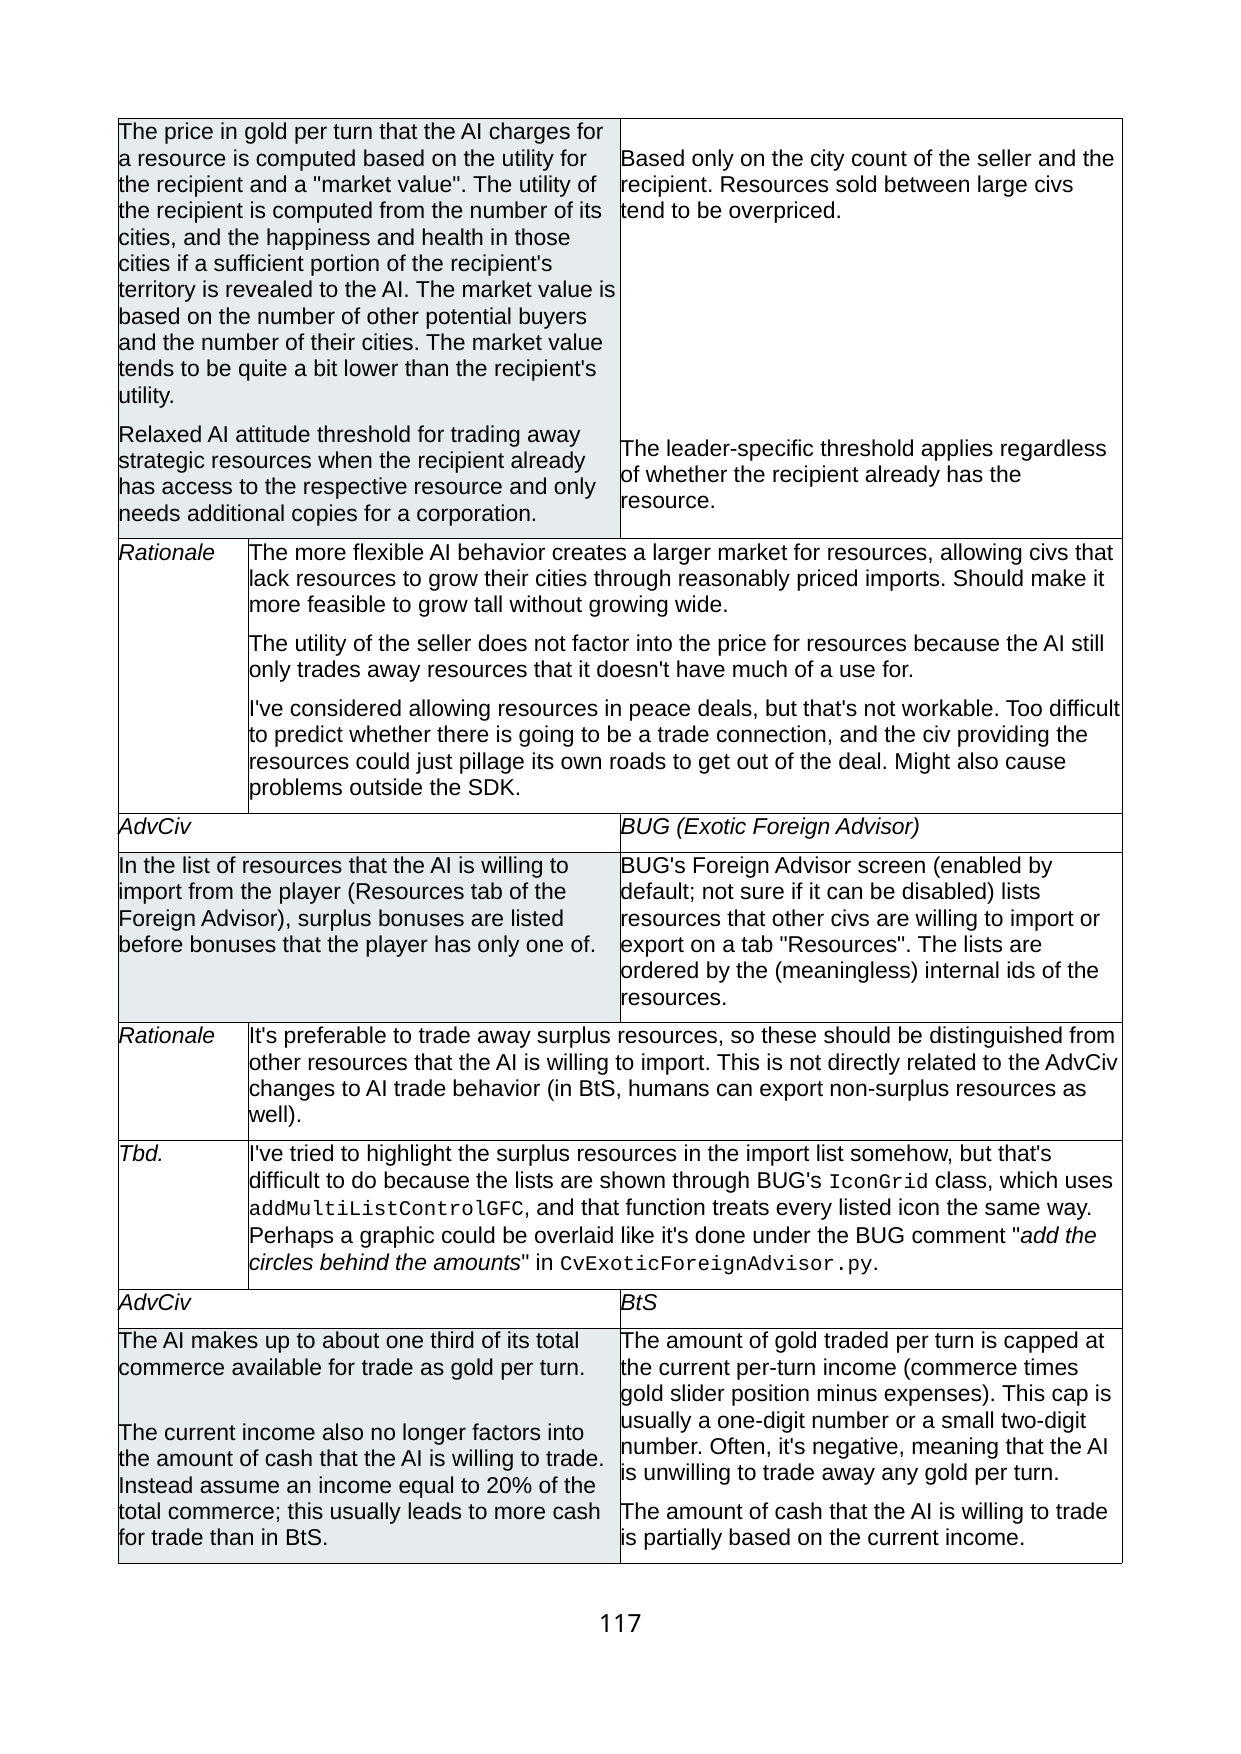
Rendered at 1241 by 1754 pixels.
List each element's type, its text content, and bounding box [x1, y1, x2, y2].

table_cell Tbd. [119, 1141, 248, 1288]
table_cell AdvCiv [119, 814, 620, 852]
table_cell The AI makes up to about one third of its total commerce available for trade as gold per turn. The current income also no longer factors into the amount of cash that the AI is willing to trade. Instead assume an income equal to 20% of the total commerce; this usually leads to more cash for trade than in BtS. [119, 1329, 620, 1563]
table_cell Based only on the city count of the seller and the recipient. Resources sold between large civs tend to be overpriced. The leader-specific threshold applies regardless of whether the recipient already has the resource. [621, 119, 1122, 538]
table_cell The price in gold per turn that the AI charges for a resource is computed based on the utility for the recipient and a "market value". The utility of the recipient is computed from the number of its cities, and the happiness and health in those cities if a sufficient portion of the recipient's territory is revealed to the AI. The market value is based on the number of other potential buyers and the number of their cities. The market value tends to be quite a bit lower than the recipient's utility. Relaxed AI attitude threshold for trading away strategic resources when the recipient already has access to the respective resource and only needs additional copies for a corporation. [119, 119, 620, 538]
table_cell BUG's Foreign Advisor screen (enabled by default; not sure if it can be disabled) lists resources that other civs are willing to import or export on a tab "Resources". The lists are ordered by the (meaningless) internal ids of the resources. [621, 853, 1122, 1022]
table_cell The more flexible AI behavior creates a larger market for resources, allowing civs that lack resources to grow their cities through reasonably priced imports. Should make it more feasible to grow tall without growing wide. The utility of the seller does not factor into the price for resources because the AI still only trades away resources that it doesn't have much of a use for. I've considered allowing resources in peace deals, but that's not workable. Too difficult to predict whether there is going to be a trade connection, and the civ providing the resources could just pillage its own roads to get out of the deal. Might also cause problems outside the SDK. [249, 539, 1122, 813]
table_cell BUG (Exotic Foreign Advisor) [621, 814, 1122, 852]
table_cell AdvCiv [119, 1290, 620, 1327]
table_cell Rationale [119, 539, 248, 813]
table_cell BtS [621, 1290, 1122, 1327]
table_cell I've tried to highlight the surplus resources in the import list somehow, but that's difficult to do because the lists are shown through BUG's IconGrid class, which uses addMultiListControlGFC, and that function treats every listed icon the same way. Perhaps a graphic could be overlaid like it's done under the BUG comment "add the circles behind the amounts" in CvExoticForeignAdvisor.py. [249, 1141, 1122, 1288]
table_cell The amount of gold traded per turn is capped at the current per-turn income (commerce times gold slider position minus expenses). This cap is usually a one-digit number or a small two-digit number. Often, it's negative, meaning that the AI is unwilling to trade away any gold per turn. The amount of cash that the AI is willing to trade is partially based on the current income. [621, 1329, 1122, 1563]
table_cell It's preferable to trade away surplus resources, so these should be distinguished from other resources that the AI is willing to import. This is not directly related to the AdvCiv changes to AI trade behavior (in BtS, humans can export non-surplus resources as well). [249, 1023, 1122, 1140]
table_cell Rationale [119, 1023, 248, 1140]
table_cell In the list of resources that the AI is willing to import from the player (Resources tab of the Foreign Advisor), surplus bonuses are listed before bonuses that the player has only one of. [119, 853, 620, 1022]
